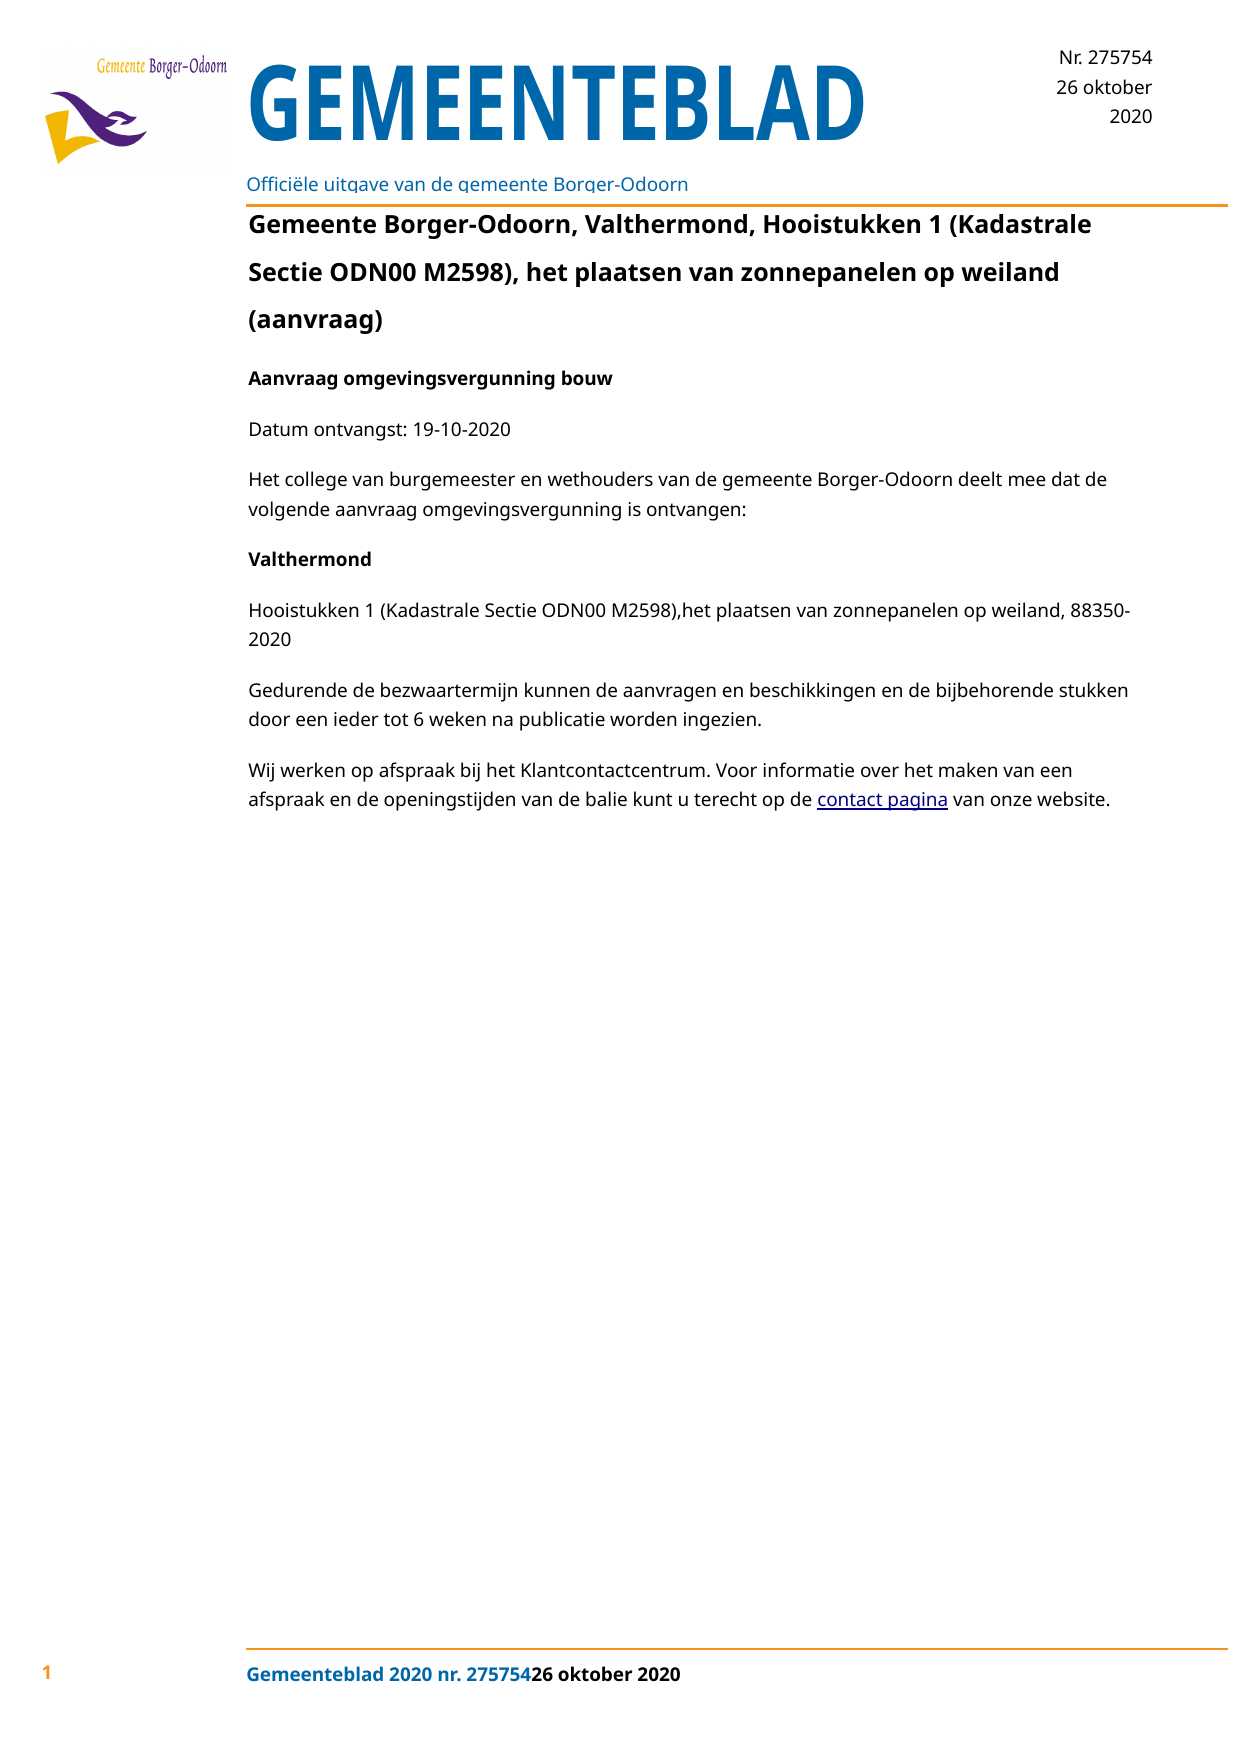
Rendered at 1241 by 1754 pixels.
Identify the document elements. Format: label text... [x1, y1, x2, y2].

text Wij werken op afspraak bij het Klantcontactcentrum. Voor informatie over het maken van een afspraak en de openingstijden van de balie kunt u terecht op de contact pagina van onze website. [248, 757, 1152, 812]
text Het college van burgemeester en wethouders van de gemeente Borger-Odoorn deelt mee dat de volgende aanvraag omgevingsvergunning is ontvangen: [248, 466, 1152, 522]
text Valthermond [248, 546, 1152, 572]
text Gemeente Borger-Odoorn, Valthermond, Hooistukken 1 (Kadastrale Sectie ODN00 M2598), het plaatsen van zonnepanelen op weiland (aanvraag) [248, 207, 1152, 336]
text Gedurende de bezwaartermijn kunnen de aanvragen en beschikkingen en de bijbehorende stukken door een ieder tot 6 weken na publicatie worden ingezien. [248, 677, 1152, 732]
text Datum ontvangst: 19-10-2020 [248, 416, 1152, 442]
text Hooistukken 1 (Kadastrale Sectie ODN00 M2598),het plaatsen van zonnepanelen op weiland, 88350-2020 [248, 597, 1152, 652]
picture [41, 47, 231, 172]
text Aanvraag omgevingsvergunning bouw [248, 366, 1152, 391]
